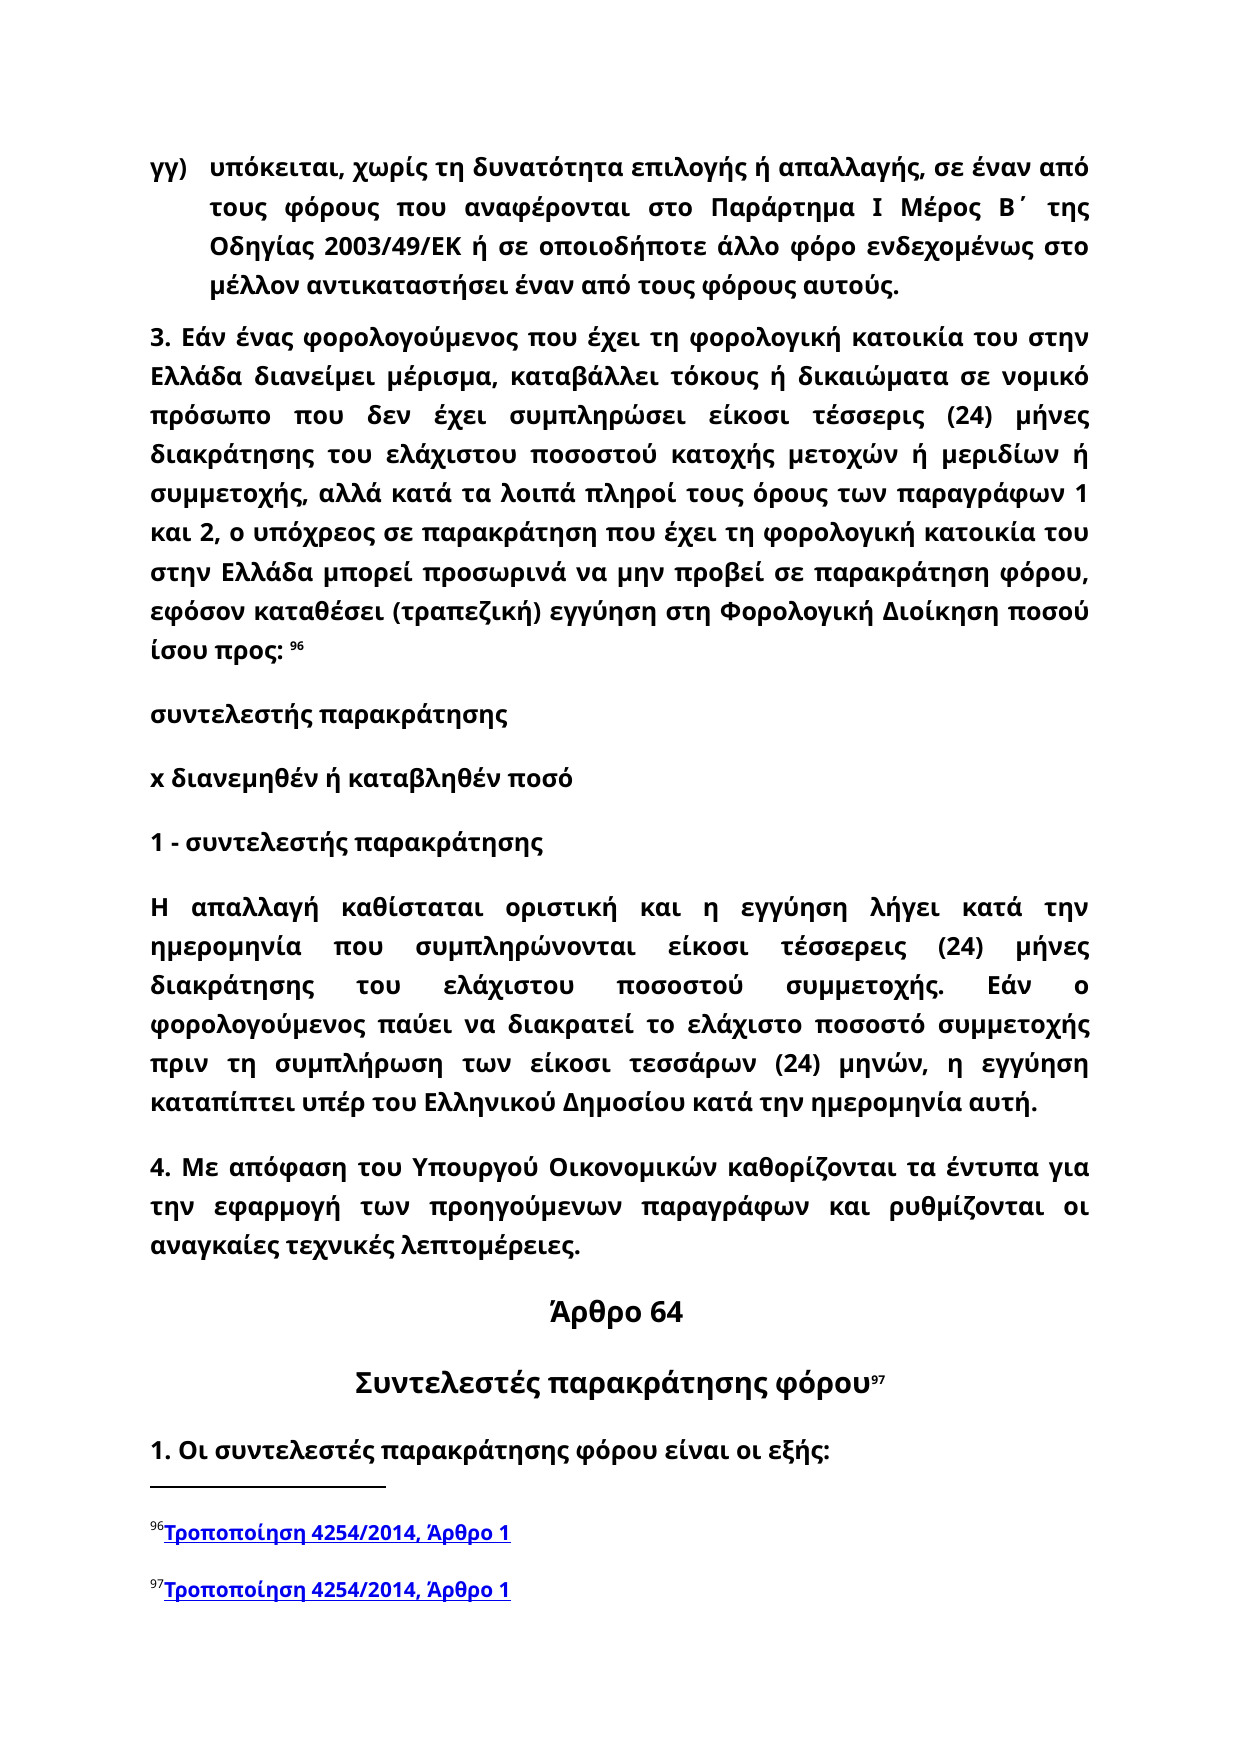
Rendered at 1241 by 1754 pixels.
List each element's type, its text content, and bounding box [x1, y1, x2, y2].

subtitle Συντελεστές παρακράτησης φόρου [150, 1362, 1090, 1402]
text 1. Οι συντελεστές παρακράτησης φόρου είναι οι εξής: [150, 1433, 1090, 1467]
text συντελεστής παρακράτησης [150, 697, 1090, 731]
text Η απαλλαγή καθίσταται οριστική και η εγγύηση λήγει κατά την ημερομηνία που συμπληρώνονται είκοσι τέσσερεις (24) μήνες διακράτησης του ελάχιστου ποσοστού συμμετοχής. Εάν ο φορολογούμενος παύει να διακρατεί το ελάχιστο ποσοστό συμμετοχής πριν τη συμπλήρωση των είκοσι τεσσάρων (24) μηνών, η εγγύηση καταπίπτει υπέρ του Ελληνικού Δημοσίου κατά την ημερομηνία αυτή. [150, 889, 1090, 1119]
text Τροποποίηση 4254/2014, Άρθρο 1 [150, 1576, 1090, 1604]
text x διανεμηθέν ή καταβληθέν ποσό [150, 761, 1090, 795]
list γγ) υπόκειται, χωρίς τη δυνατότητα επιλογής ή απαλλαγής, σε έναν από τους φόρους που αναφέρονται στο Παράρτημα Ι Μέρος Β΄ της Οδηγίας 2003/49/ΕΚ ή σε οποιοδήποτε άλλο φόρο ενδεχομένως στο μέλλον αντικαταστήσει έναν από τους φόρους αυτούς. [150, 150, 1090, 302]
text Τροποποίηση 4254/2014, Άρθρο 1 [150, 1518, 1090, 1546]
text 3. Εάν ένας φορολογούμενος που έχει τη φορολογική κατοικία του στην Ελλάδα διανείμει μέρισμα, καταβάλλει τόκους ή δικαιώματα σε νομικό πρόσωπο που δεν έχει συμπληρώσει είκοσι τέσσερις (24) μήνες διακράτησης του ελάχιστου ποσοστού κατοχής μετοχών ή μεριδίων ή συμμετοχής, αλλά κατά τα λοιπά πληροί τους όρους των παραγράφων 1 και 2, ο υπόχρεος σε παρακράτηση που έχει τη φορολογική κατοικία του στην Ελλάδα μπορεί προσωρινά να μην προβεί σε παρακράτηση φόρου, εφόσον καταθέσει (τραπεζική) εγγύηση στη Φορολογική Διοίκηση ποσού ίσου προς: [150, 319, 1090, 667]
text 1 - συντελεστής παρακράτησης [150, 825, 1090, 859]
text 4. Με απόφαση του Υπουργού Οικονομικών καθορίζονται τα έντυπα για την εφαρμογή των προηγούμενων παραγράφων και ρυθμίζονται οι αναγκαίες τεχνικές λεπτομέρειες. [150, 1149, 1090, 1262]
subtitle Άρθρο 64 [150, 1292, 1090, 1331]
